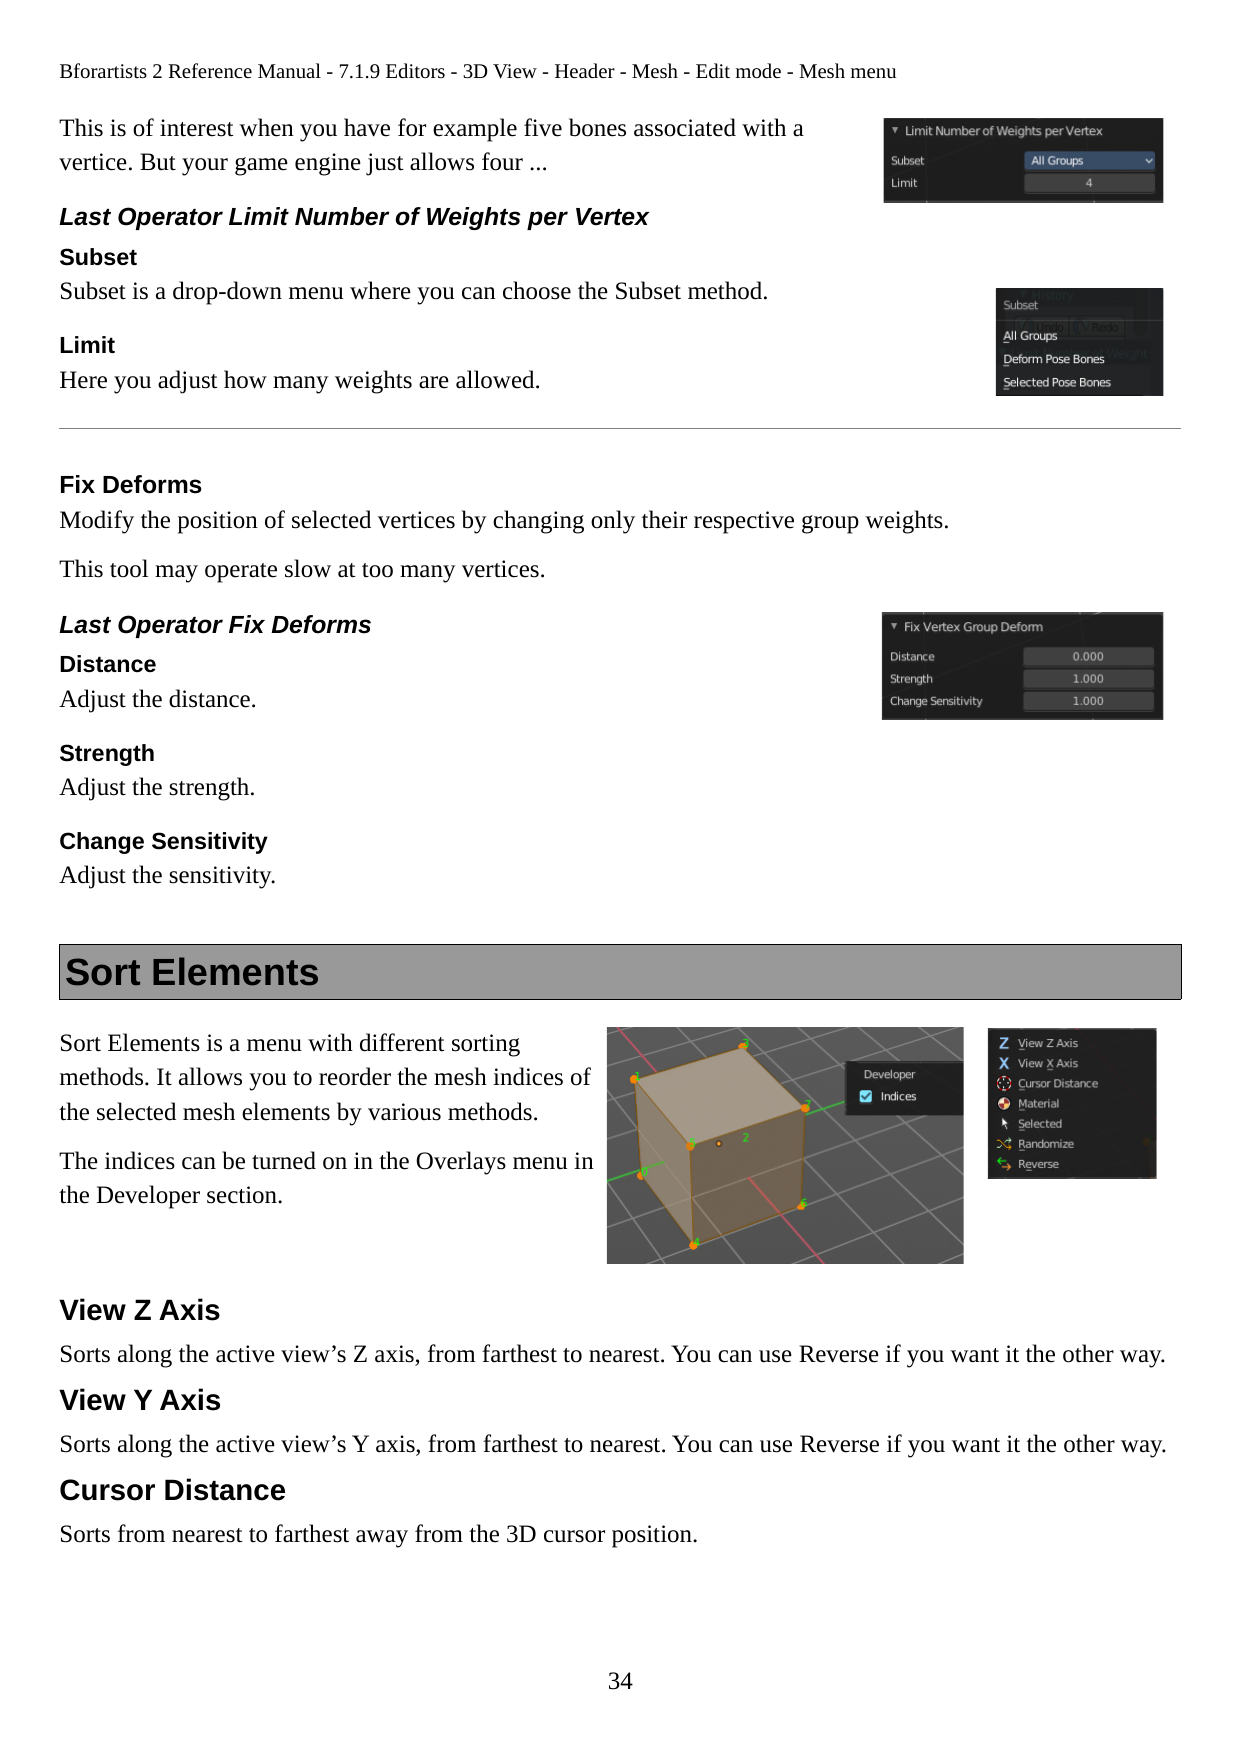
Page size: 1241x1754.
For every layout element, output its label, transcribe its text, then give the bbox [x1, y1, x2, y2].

subtitle Strength [59, 739, 1181, 766]
subtitle Last Operator Fix Deforms [59, 610, 1181, 638]
text This is of interest when you have for example five bones associated with a vertice. But your game engine just allows four ... [59, 113, 1181, 176]
subtitle [1164, 332, 1181, 358]
subtitle Change Sensitivity [59, 827, 1181, 854]
picture [995, 288, 1164, 396]
picture [881, 612, 1164, 720]
text Subset is a drop-down menu where you can choose the Subset method. [59, 276, 1181, 305]
subtitle Fix Deforms [59, 471, 1181, 499]
picture [883, 118, 1164, 203]
subtitle Cursor Distance [59, 1472, 1181, 1506]
list Sorts from nearest to farthest away from the 3D cursor position. [59, 1519, 1181, 1547]
picture [987, 1028, 1157, 1179]
text Here you adjust how many weights are allowed. [59, 365, 995, 393]
text Adjust the sensitivity. [59, 860, 1181, 889]
text Sort Elements is a menu with different sorting methods. It allows you to reorder the mesh indices of the selected mesh elements by various methods. [59, 1028, 606, 1126]
subtitle Distance [59, 651, 881, 677]
picture [606, 1027, 964, 1264]
text Adjust the strength. [59, 772, 1181, 801]
subtitle [1164, 651, 1181, 677]
list Sorts along the active view’s Z axis, from farthest to nearest. You can use Reverse if you want it the other way. [59, 1339, 1181, 1368]
table_header Sort Elements [60, 945, 1181, 999]
text Adjust the distance. [59, 684, 881, 712]
text Modify the position of selected vertices by changing only their respective group weights. [59, 505, 1181, 534]
text [964, 1146, 1181, 1209]
text This tool may operate slow at too many vertices. [59, 554, 1181, 583]
text The indices can be turned on in the Overlays menu in the Developer section. [59, 1146, 606, 1209]
subtitle Subset [59, 243, 1181, 270]
subtitle Limit [59, 332, 995, 358]
text [1164, 684, 1181, 712]
subtitle View Z Axis [59, 1293, 1181, 1327]
subtitle Last Operator Limit Number of Weights per Vertex [59, 202, 1181, 231]
list Sorts along the active view’s Y axis, from farthest to nearest. You can use Reverse if you want it the other way. [59, 1429, 1181, 1458]
subtitle View Y Axis [59, 1383, 1181, 1417]
